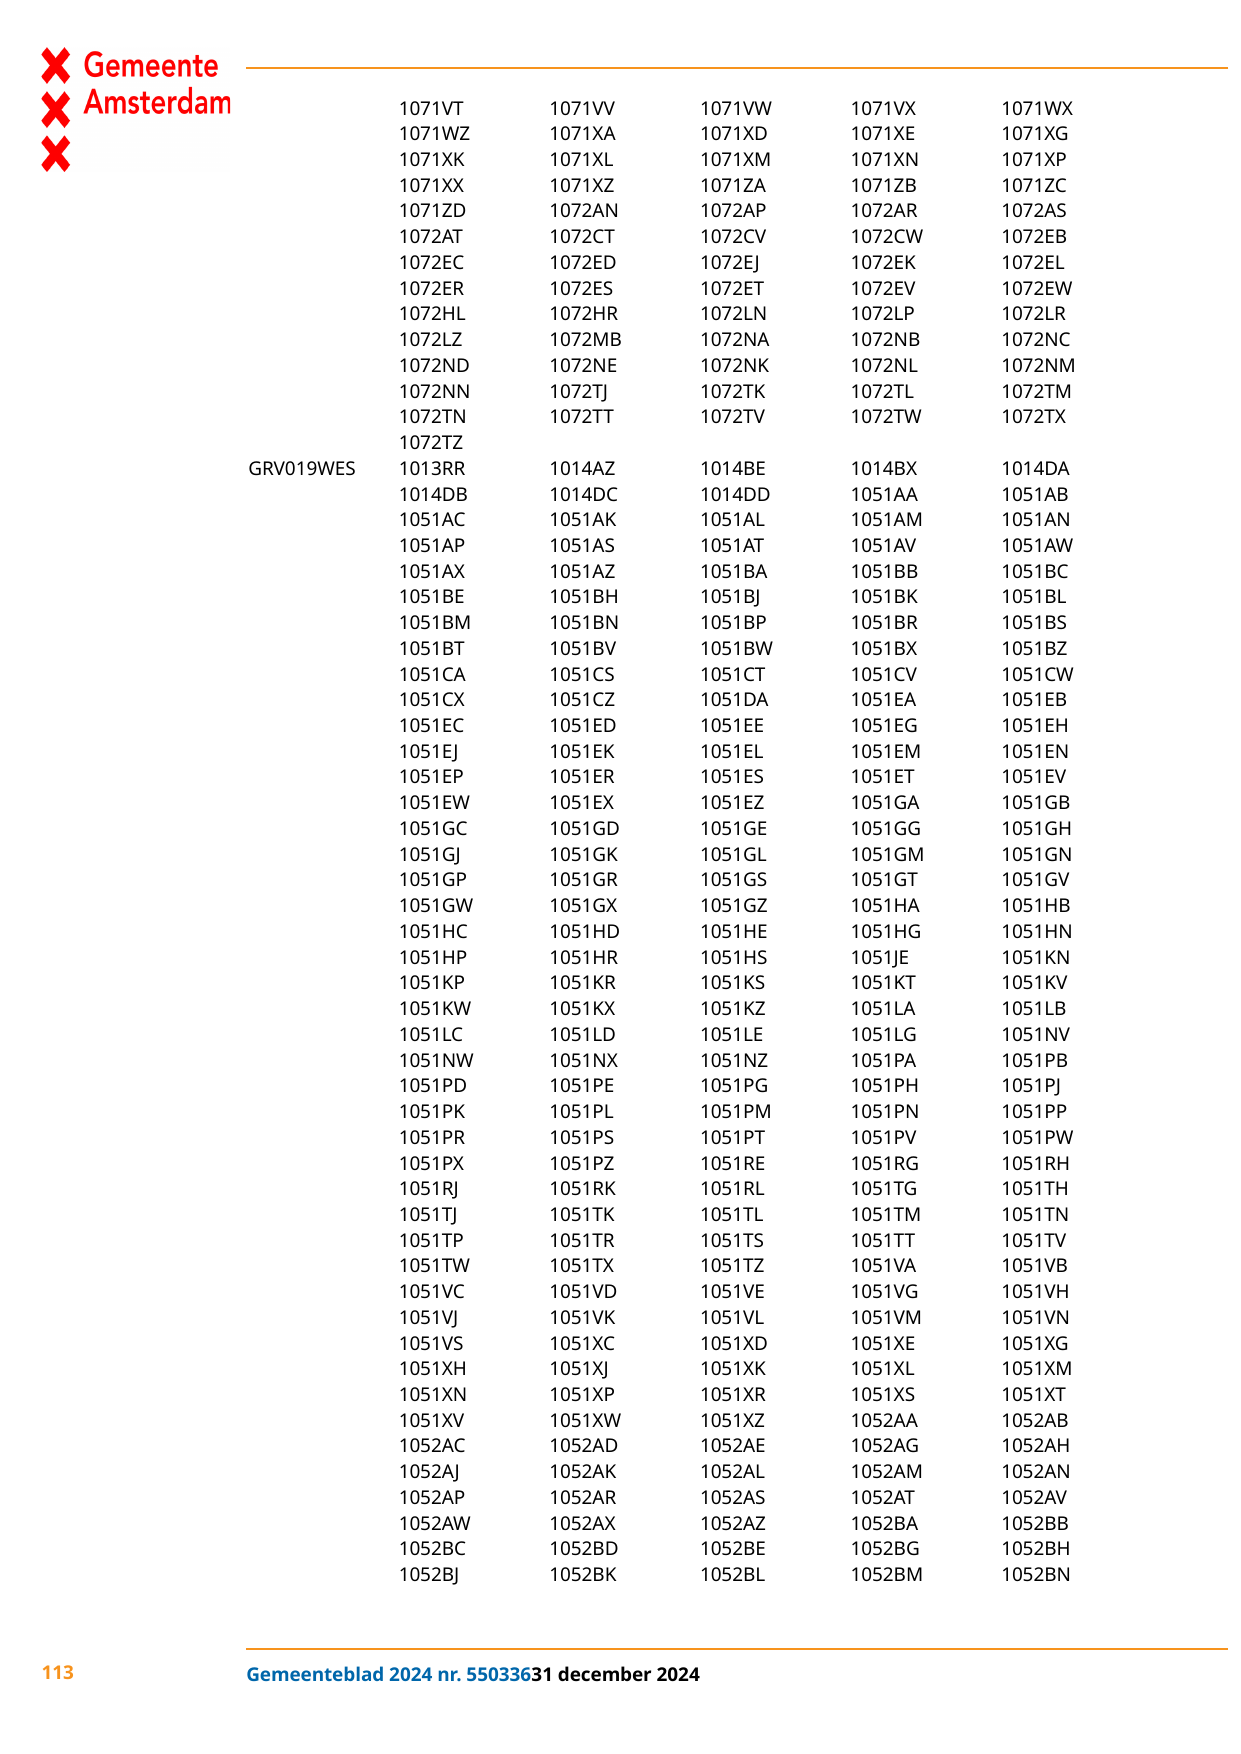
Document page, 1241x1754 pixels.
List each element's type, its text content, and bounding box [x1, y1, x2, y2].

table_cell 1051PL [549, 1098, 700, 1124]
table_cell 1051HB [1001, 893, 1152, 918]
table_cell 1051NX [549, 1047, 700, 1072]
table_cell [248, 1561, 398, 1587]
table_cell 1071XZ [549, 172, 700, 198]
table_cell [248, 95, 398, 121]
table_cell 1052AN [1001, 1459, 1152, 1484]
table_cell 1051HR [549, 944, 700, 969]
table_cell 1051RK [549, 1175, 700, 1201]
table_cell 1052BA [850, 1510, 1001, 1536]
table_cell 1051GD [549, 815, 700, 841]
table_cell 1051TS [700, 1227, 850, 1253]
table_cell [248, 1407, 398, 1433]
table_cell 1071ZC [1001, 172, 1152, 198]
table_cell 1072NN [399, 378, 549, 403]
table_cell [248, 558, 398, 584]
table_cell 1071VX [850, 95, 1001, 121]
table_cell 1051BX [850, 635, 1001, 661]
table_cell 1051CT [700, 661, 850, 687]
table_cell 1051XN [399, 1381, 549, 1407]
table_cell [248, 481, 398, 506]
table_cell 1051VD [549, 1278, 700, 1304]
table_cell 1051PA [850, 1047, 1001, 1072]
table_cell 1072NL [850, 352, 1001, 378]
table_cell 1051EJ [399, 738, 549, 764]
table_cell 1051AT [700, 532, 850, 558]
table_cell 1051GV [1001, 867, 1152, 892]
table_cell GRV019WES [248, 455, 398, 481]
table_cell 1051TW [399, 1253, 549, 1278]
table_cell 1051VK [549, 1304, 700, 1330]
table_cell 1014BX [850, 455, 1001, 481]
table_cell 1051BK [850, 584, 1001, 609]
table_cell [248, 918, 398, 944]
table_cell 1051KZ [700, 995, 850, 1021]
table_cell 1072NE [549, 352, 700, 378]
table_cell 1014BE [700, 455, 850, 481]
table_cell 1051BJ [700, 584, 850, 609]
table_cell 1072CT [549, 224, 700, 249]
table_cell 1071VV [549, 95, 700, 121]
table_cell 1051LC [399, 1021, 549, 1047]
table_cell 1051XG [1001, 1330, 1152, 1356]
table_cell [248, 429, 398, 455]
table_cell 1051AS [549, 532, 700, 558]
table_cell 1051AA [850, 481, 1001, 506]
table_cell 1051PK [399, 1098, 549, 1124]
table_cell [248, 198, 398, 223]
table_cell 1051NZ [700, 1047, 850, 1072]
table_cell 1051PJ [1001, 1073, 1152, 1098]
table_cell 1072NK [700, 352, 850, 378]
table_cell [248, 1124, 398, 1150]
table_cell [248, 764, 398, 789]
table_cell 1071XL [549, 146, 700, 172]
table_cell 1072ND [399, 352, 549, 378]
table_cell [248, 1047, 398, 1072]
table_cell 1051EG [850, 712, 1001, 738]
table_cell 1051HE [700, 918, 850, 944]
table_cell [248, 224, 398, 249]
table_cell 1051AM [850, 506, 1001, 532]
table_cell 1072EV [850, 275, 1001, 301]
table_cell 1051LE [700, 1021, 850, 1047]
table_cell 1052AP [399, 1484, 549, 1510]
table_cell 1052BD [549, 1536, 700, 1561]
table_cell 1051KR [549, 970, 700, 995]
table_cell 1052AA [850, 1407, 1001, 1433]
table_cell 1071WX [1001, 95, 1152, 121]
table_cell 1072LZ [399, 326, 549, 352]
table_cell 1051AC [399, 506, 549, 532]
table_cell 1051XW [549, 1407, 700, 1433]
table_cell 1051VH [1001, 1278, 1152, 1304]
table_cell 1052BM [850, 1561, 1001, 1587]
table_cell 1072TX [1001, 404, 1152, 429]
table_cell 1052AM [850, 1459, 1001, 1484]
table_cell 1051VA [850, 1253, 1001, 1278]
table_cell 1071ZA [700, 172, 850, 198]
table_cell 1072AN [549, 198, 700, 223]
table_cell 1051BW [700, 635, 850, 661]
table_cell 1071XA [549, 121, 700, 146]
table_cell [248, 970, 398, 995]
table_cell 1051CA [399, 661, 549, 687]
table_cell 1051LB [1001, 995, 1152, 1021]
table_cell 1051HG [850, 918, 1001, 944]
table_cell 1051PB [1001, 1047, 1152, 1072]
table_cell 1052AS [700, 1484, 850, 1510]
table_cell 1051PG [700, 1073, 850, 1098]
table_cell 1072AT [399, 224, 549, 249]
table_cell 1051XC [549, 1330, 700, 1356]
table_cell 1051EK [549, 738, 700, 764]
table_cell [248, 944, 398, 969]
table_cell 1051CX [399, 687, 549, 712]
table_cell [248, 146, 398, 172]
table_cell [248, 635, 398, 661]
table_cell 1051HS [700, 944, 850, 969]
table_cell [248, 326, 398, 352]
table_cell 1051GG [850, 815, 1001, 841]
table_cell 1072ES [549, 275, 700, 301]
table_cell 1072EL [1001, 249, 1152, 275]
table_cell 1051XH [399, 1356, 549, 1381]
table_cell 1051CW [1001, 661, 1152, 687]
table_cell 1051HP [399, 944, 549, 969]
table_cell 1051RJ [399, 1175, 549, 1201]
table_cell 1051AL [700, 506, 850, 532]
table_cell 1051GX [549, 893, 700, 918]
table_cell 1051BS [1001, 609, 1152, 635]
table_cell [248, 1304, 398, 1330]
table_cell 1051KV [1001, 970, 1152, 995]
table_cell 1072TM [1001, 378, 1152, 403]
table_cell 1072NM [1001, 352, 1152, 378]
table_cell 1051BE [399, 584, 549, 609]
table_cell 1051GC [399, 815, 549, 841]
table_cell [248, 1536, 398, 1561]
table_cell 1051PV [850, 1124, 1001, 1150]
table_cell [248, 352, 398, 378]
table_cell [248, 1484, 398, 1510]
table_cell [248, 249, 398, 275]
table_cell 1051GM [850, 841, 1001, 867]
table_cell 1051RH [1001, 1150, 1152, 1175]
table_cell 1051ES [700, 764, 850, 789]
table_cell 1052AL [700, 1459, 850, 1484]
table_cell 1051LG [850, 1021, 1001, 1047]
table_cell 1051XV [399, 1407, 549, 1433]
table_cell 1052AT [850, 1484, 1001, 1510]
table_cell 1051TX [549, 1253, 700, 1278]
table_cell 1051AB [1001, 481, 1152, 506]
table_cell 1051BP [700, 609, 850, 635]
table_cell [248, 404, 398, 429]
table_cell 1071XG [1001, 121, 1152, 146]
table_cell [248, 893, 398, 918]
table_cell 1072AS [1001, 198, 1152, 223]
table_cell 1051VS [399, 1330, 549, 1356]
table_cell 1051CZ [549, 687, 700, 712]
table_cell 1051KP [399, 970, 549, 995]
table_cell [850, 429, 1001, 455]
table_cell 1013RR [399, 455, 549, 481]
table_cell 1052AC [399, 1433, 549, 1458]
table_cell 1051ER [549, 764, 700, 789]
table_cell 1051HN [1001, 918, 1152, 944]
table_cell [248, 584, 398, 609]
table_cell 1051VN [1001, 1304, 1152, 1330]
table_cell 1071XP [1001, 146, 1152, 172]
table_cell 1051BZ [1001, 635, 1152, 661]
table_cell 1071XX [399, 172, 549, 198]
table_cell 1051HA [850, 893, 1001, 918]
table_cell 1051ED [549, 712, 700, 738]
table_cell 1051AN [1001, 506, 1152, 532]
table_cell 1051KN [1001, 944, 1152, 969]
table_cell 1051RE [700, 1150, 850, 1175]
table_cell 1051XM [1001, 1356, 1152, 1381]
table_cell 1051VE [700, 1278, 850, 1304]
table_cell 1072TZ [399, 429, 549, 455]
table_cell 1051BB [850, 558, 1001, 584]
table_cell 1071XK [399, 146, 549, 172]
table_cell 1051TL [700, 1201, 850, 1227]
table_cell 1051PH [850, 1073, 1001, 1098]
table_cell 1051PZ [549, 1150, 700, 1175]
table_cell 1051TP [399, 1227, 549, 1253]
table_cell 1052AH [1001, 1433, 1152, 1458]
table_cell 1051XT [1001, 1381, 1152, 1407]
table_cell [700, 429, 850, 455]
table_cell 1052BB [1001, 1510, 1152, 1536]
table_cell 1051XP [549, 1381, 700, 1407]
table_cell 1051VJ [399, 1304, 549, 1330]
table_cell 1071VW [700, 95, 850, 121]
table_cell [248, 1459, 398, 1484]
table_cell 1071XD [700, 121, 850, 146]
table_cell 1051GL [700, 841, 850, 867]
table_cell 1051PM [700, 1098, 850, 1124]
table_cell 1051TH [1001, 1175, 1152, 1201]
table_cell 1051GH [1001, 815, 1152, 841]
table_cell 1051EP [399, 764, 549, 789]
table_cell 1051PS [549, 1124, 700, 1150]
table_cell 1051GJ [399, 841, 549, 867]
table_cell 1051VG [850, 1278, 1001, 1304]
table_cell 1052BN [1001, 1561, 1152, 1587]
table_cell 1051VC [399, 1278, 549, 1304]
table_cell [248, 1150, 398, 1175]
table_cell 1051EC [399, 712, 549, 738]
table_cell [248, 1227, 398, 1253]
table_cell 1072MB [549, 326, 700, 352]
table_cell [549, 429, 700, 455]
table_cell 1051EV [1001, 764, 1152, 789]
table_cell 1051EE [700, 712, 850, 738]
table_cell 1052AK [549, 1459, 700, 1484]
table_cell 1072NB [850, 326, 1001, 352]
table_cell 1072EB [1001, 224, 1152, 249]
table_cell 1051BH [549, 584, 700, 609]
table_cell 1051HC [399, 918, 549, 944]
table_cell [248, 1278, 398, 1304]
table_cell [248, 661, 398, 687]
table_cell 1051JE [850, 944, 1001, 969]
table_cell 1051VL [700, 1304, 850, 1330]
table_cell 1051EH [1001, 712, 1152, 738]
table_cell 1051GW [399, 893, 549, 918]
table_cell 1051GR [549, 867, 700, 892]
table_cell [248, 1381, 398, 1407]
table_cell 1072ED [549, 249, 700, 275]
table_cell 1014DA [1001, 455, 1152, 481]
table_cell 1051KS [700, 970, 850, 995]
table_cell 1051TN [1001, 1201, 1152, 1227]
table_cell [248, 1175, 398, 1201]
table_cell 1052AW [399, 1510, 549, 1536]
table_cell 1051XS [850, 1381, 1001, 1407]
table_cell 1051GK [549, 841, 700, 867]
table_cell 1014DD [700, 481, 850, 506]
table_cell 1072TK [700, 378, 850, 403]
table_cell 1052BE [700, 1536, 850, 1561]
table_cell 1014DB [399, 481, 549, 506]
table_cell 1051DA [700, 687, 850, 712]
table_cell [248, 532, 398, 558]
table_cell 1051AV [850, 532, 1001, 558]
table_cell 1051EB [1001, 687, 1152, 712]
table_cell 1071WZ [399, 121, 549, 146]
table_cell 1051PD [399, 1073, 549, 1098]
table_cell 1071ZD [399, 198, 549, 223]
table_cell 1072LR [1001, 301, 1152, 326]
table_cell 1051EA [850, 687, 1001, 712]
table_cell 1051EL [700, 738, 850, 764]
table_cell 1051BC [1001, 558, 1152, 584]
table_cell 1051TM [850, 1201, 1001, 1227]
table_cell 1072EC [399, 249, 549, 275]
table_cell 1072EK [850, 249, 1001, 275]
table_cell 1071ZB [850, 172, 1001, 198]
table_cell [248, 738, 398, 764]
table_cell 1051PW [1001, 1124, 1152, 1150]
table_cell 1052BC [399, 1536, 549, 1561]
table_cell 1051XD [700, 1330, 850, 1356]
table_cell [248, 1021, 398, 1047]
table_cell 1051TT [850, 1227, 1001, 1253]
table_cell 1051PT [700, 1124, 850, 1150]
table_cell 1051BL [1001, 584, 1152, 609]
table_cell 1014DC [549, 481, 700, 506]
table_cell 1051KW [399, 995, 549, 1021]
table_cell 1052AV [1001, 1484, 1152, 1510]
table_cell [248, 121, 398, 146]
table_cell 1051BV [549, 635, 700, 661]
table_cell 1051GB [1001, 790, 1152, 815]
table_cell 1051EX [549, 790, 700, 815]
table_cell 1051LA [850, 995, 1001, 1021]
table_cell 1051KT [850, 970, 1001, 995]
table_cell 1014AZ [549, 455, 700, 481]
table_cell 1052BJ [399, 1561, 549, 1587]
table_cell 1051CS [549, 661, 700, 687]
table_cell 1051RL [700, 1175, 850, 1201]
table_cell 1072CV [700, 224, 850, 249]
table_cell 1072ER [399, 275, 549, 301]
table_cell 1051RG [850, 1150, 1001, 1175]
table_cell 1051PN [850, 1098, 1001, 1124]
table_cell 1051ET [850, 764, 1001, 789]
table_cell 1051GP [399, 867, 549, 892]
table_cell 1072ET [700, 275, 850, 301]
table_cell 1051HD [549, 918, 700, 944]
table_cell 1071VT [399, 95, 549, 121]
table_cell 1051AP [399, 532, 549, 558]
table_cell 1051NV [1001, 1021, 1152, 1047]
table_cell [248, 1201, 398, 1227]
table_cell 1051BN [549, 609, 700, 635]
table_cell 1072NC [1001, 326, 1152, 352]
table_cell 1051XE [850, 1330, 1001, 1356]
table_cell 1051GN [1001, 841, 1152, 867]
table_cell [248, 1098, 398, 1124]
table_cell 1051BR [850, 609, 1001, 635]
table_cell 1051BM [399, 609, 549, 635]
table_cell [248, 275, 398, 301]
table_cell [248, 1330, 398, 1356]
table_cell [248, 1356, 398, 1381]
table_cell 1051AW [1001, 532, 1152, 558]
table_cell 1051PX [399, 1150, 549, 1175]
table_cell 1051BT [399, 635, 549, 661]
table_cell 1051TK [549, 1201, 700, 1227]
table_cell 1051AZ [549, 558, 700, 584]
table_cell 1051LD [549, 1021, 700, 1047]
table_cell 1072TW [850, 404, 1001, 429]
table_cell [248, 1253, 398, 1278]
table_cell 1052BL [700, 1561, 850, 1587]
table_cell 1051GS [700, 867, 850, 892]
table_cell [248, 815, 398, 841]
table_cell 1051EN [1001, 738, 1152, 764]
table_cell [248, 712, 398, 738]
table_cell 1052AE [700, 1433, 850, 1458]
table_cell 1051PR [399, 1124, 549, 1150]
table_cell 1051GT [850, 867, 1001, 892]
table_cell 1051XZ [700, 1407, 850, 1433]
table_cell 1072LP [850, 301, 1001, 326]
table_cell [248, 301, 398, 326]
table_cell 1051NW [399, 1047, 549, 1072]
table_cell [248, 841, 398, 867]
table_cell [248, 1073, 398, 1098]
table_cell 1072HR [549, 301, 700, 326]
table_cell 1072AR [850, 198, 1001, 223]
table_cell [248, 867, 398, 892]
table_cell 1072LN [700, 301, 850, 326]
table_cell 1052AX [549, 1510, 700, 1536]
table_cell 1051VB [1001, 1253, 1152, 1278]
table_cell 1072TJ [549, 378, 700, 403]
table_cell 1051TV [1001, 1227, 1152, 1253]
table_cell 1051BA [700, 558, 850, 584]
table_cell 1051AK [549, 506, 700, 532]
picture [41, 47, 231, 172]
table_cell 1072AP [700, 198, 850, 223]
table_cell 1051XJ [549, 1356, 700, 1381]
table_cell 1051KX [549, 995, 700, 1021]
table_cell 1051TG [850, 1175, 1001, 1201]
table_cell [248, 1510, 398, 1536]
table_cell 1051TJ [399, 1201, 549, 1227]
table_cell [248, 506, 398, 532]
table_cell 1051XL [850, 1356, 1001, 1381]
table_cell 1072TN [399, 404, 549, 429]
table_cell [248, 609, 398, 635]
table_cell 1072EW [1001, 275, 1152, 301]
table_cell 1071XN [850, 146, 1001, 172]
table_cell 1052BG [850, 1536, 1001, 1561]
table_cell 1052AB [1001, 1407, 1152, 1433]
table_cell 1051EZ [700, 790, 850, 815]
table_cell [248, 172, 398, 198]
table_cell [248, 1433, 398, 1458]
table_cell 1072CW [850, 224, 1001, 249]
table_cell 1051EW [399, 790, 549, 815]
table_cell 1051PE [549, 1073, 700, 1098]
table_cell 1051TR [549, 1227, 700, 1253]
table_cell 1051GA [850, 790, 1001, 815]
table_cell 1051XK [700, 1356, 850, 1381]
table_cell 1052BH [1001, 1536, 1152, 1561]
table_cell 1051CV [850, 661, 1001, 687]
table_cell 1052AZ [700, 1510, 850, 1536]
table_cell 1052AR [549, 1484, 700, 1510]
table_cell 1052AD [549, 1433, 700, 1458]
table_cell 1072TT [549, 404, 700, 429]
table_cell 1072NA [700, 326, 850, 352]
table_cell 1051VM [850, 1304, 1001, 1330]
table_cell 1051AX [399, 558, 549, 584]
table_cell [248, 378, 398, 403]
table_cell 1072HL [399, 301, 549, 326]
table_cell [248, 687, 398, 712]
table_cell 1051XR [700, 1381, 850, 1407]
table_cell 1051TZ [700, 1253, 850, 1278]
table_cell 1072TL [850, 378, 1001, 403]
table_cell 1052AG [850, 1433, 1001, 1458]
table_cell [248, 790, 398, 815]
table_cell 1071XM [700, 146, 850, 172]
table_cell 1072TV [700, 404, 850, 429]
table_cell 1072EJ [700, 249, 850, 275]
table_cell 1052AJ [399, 1459, 549, 1484]
table_cell 1071XE [850, 121, 1001, 146]
table_cell 1051EM [850, 738, 1001, 764]
table_cell [248, 995, 398, 1021]
table_cell [1001, 429, 1152, 455]
table_cell 1051GE [700, 815, 850, 841]
table_cell 1052BK [549, 1561, 700, 1587]
table_cell 1051GZ [700, 893, 850, 918]
table_cell 1051PP [1001, 1098, 1152, 1124]
